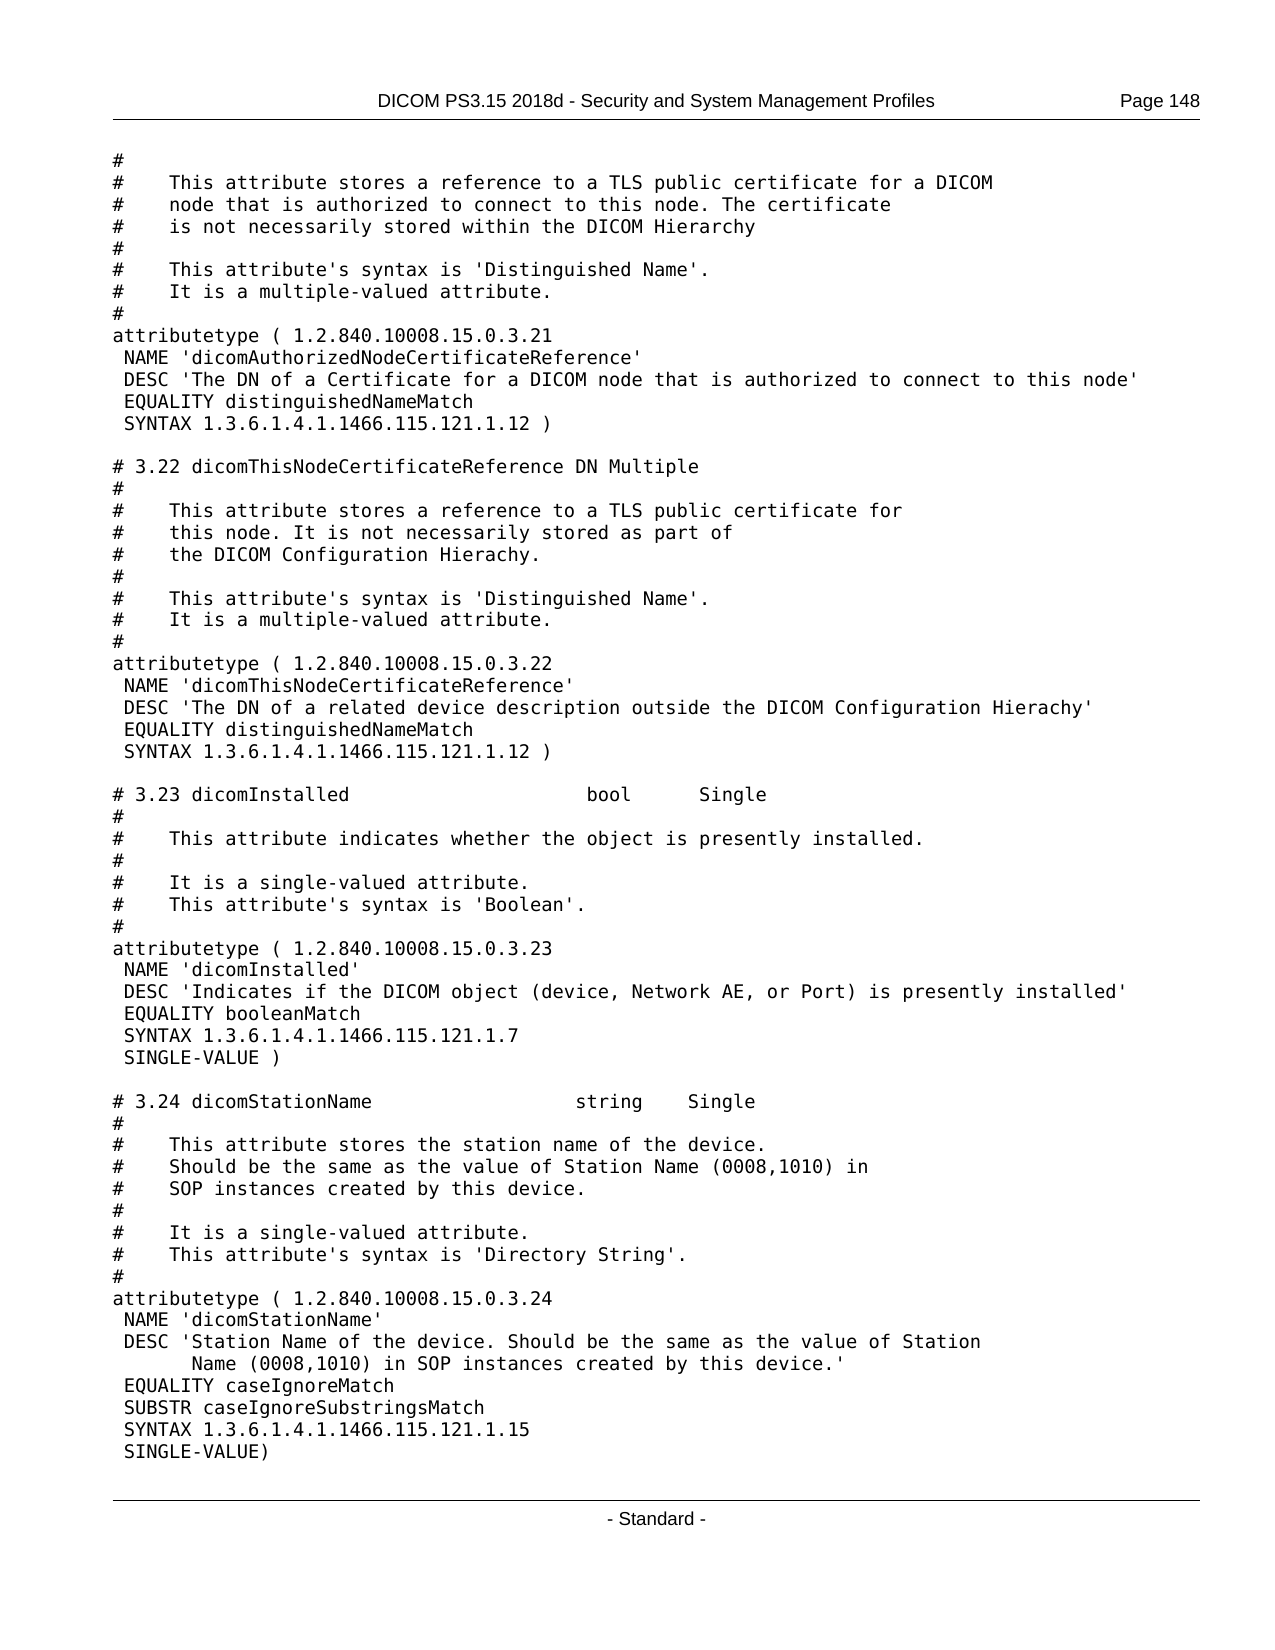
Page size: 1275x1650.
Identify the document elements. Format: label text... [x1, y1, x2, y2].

text # # This attribute stores a reference to a TLS public certificate for a DICOM # node that is authorized to connect to this node. The certificate # is not necessarily stored within the DICOM Hierarchy # # This attribute's syntax is 'Distinguished Name'. # It is a multiple-valued attribute. # attributetype ( 1.2.840.10008.15.0.3.21 NAME 'dicomAuthorizedNodeCertificateReference' DESC 'The DN of a Certificate for a DICOM node that is authorized to connect to this node' EQUALITY distinguishedNameMatch SYNTAX 1.3.6.1.4.1.1466.115.121.1.12 ) # 3.22 dicomThisNodeCertificateReference DN Multiple # # This attribute stores a reference to a TLS public certificate for # this node. It is not necessarily stored as part of # the DICOM Configuration Hierachy. # # This attribute's syntax is 'Distinguished Name'. # It is a multiple-valued attribute. # attributetype ( 1.2.840.10008.15.0.3.22 NAME 'dicomThisNodeCertificateReference' DESC 'The DN of a related device description outside the DICOM Configuration Hierachy' EQUALITY distinguishedNameMatch SYNTAX 1.3.6.1.4.1.1466.115.121.1.12 ) # 3.23 dicomInstalled bool Single # # This attribute indicates whether the object is presently installed. # # It is a single-valued attribute. # This attribute's syntax is 'Boolean'. # attributetype ( 1.2.840.10008.15.0.3.23 NAME 'dicomInstalled' DESC 'Indicates if the DICOM object (device, Network AE, or Port) is presently installed' EQUALITY booleanMatch SYNTAX 1.3.6.1.4.1.1466.115.121.1.7 SINGLE-VALUE ) # 3.24 dicomStationName string Single # # This attribute stores the station name of the device. # Should be the same as the value of Station Name (0008,1010) in # SOP instances created by this device. # # It is a single-valued attribute. # This attribute's syntax is 'Directory String'. # attributetype ( 1.2.840.10008.15.0.3.24 NAME 'dicomStationName' DESC 'Station Name of the device. Should be the same as the value of Station Name (0008,1010) in SOP instances created by this device.' EQUALITY caseIgnoreMatch SUBSTR caseIgnoreSubstringsMatch SYNTAX 1.3.6.1.4.1.1466.115.121.1.15 SINGLE-VALUE) [112, 150, 1200, 1484]
